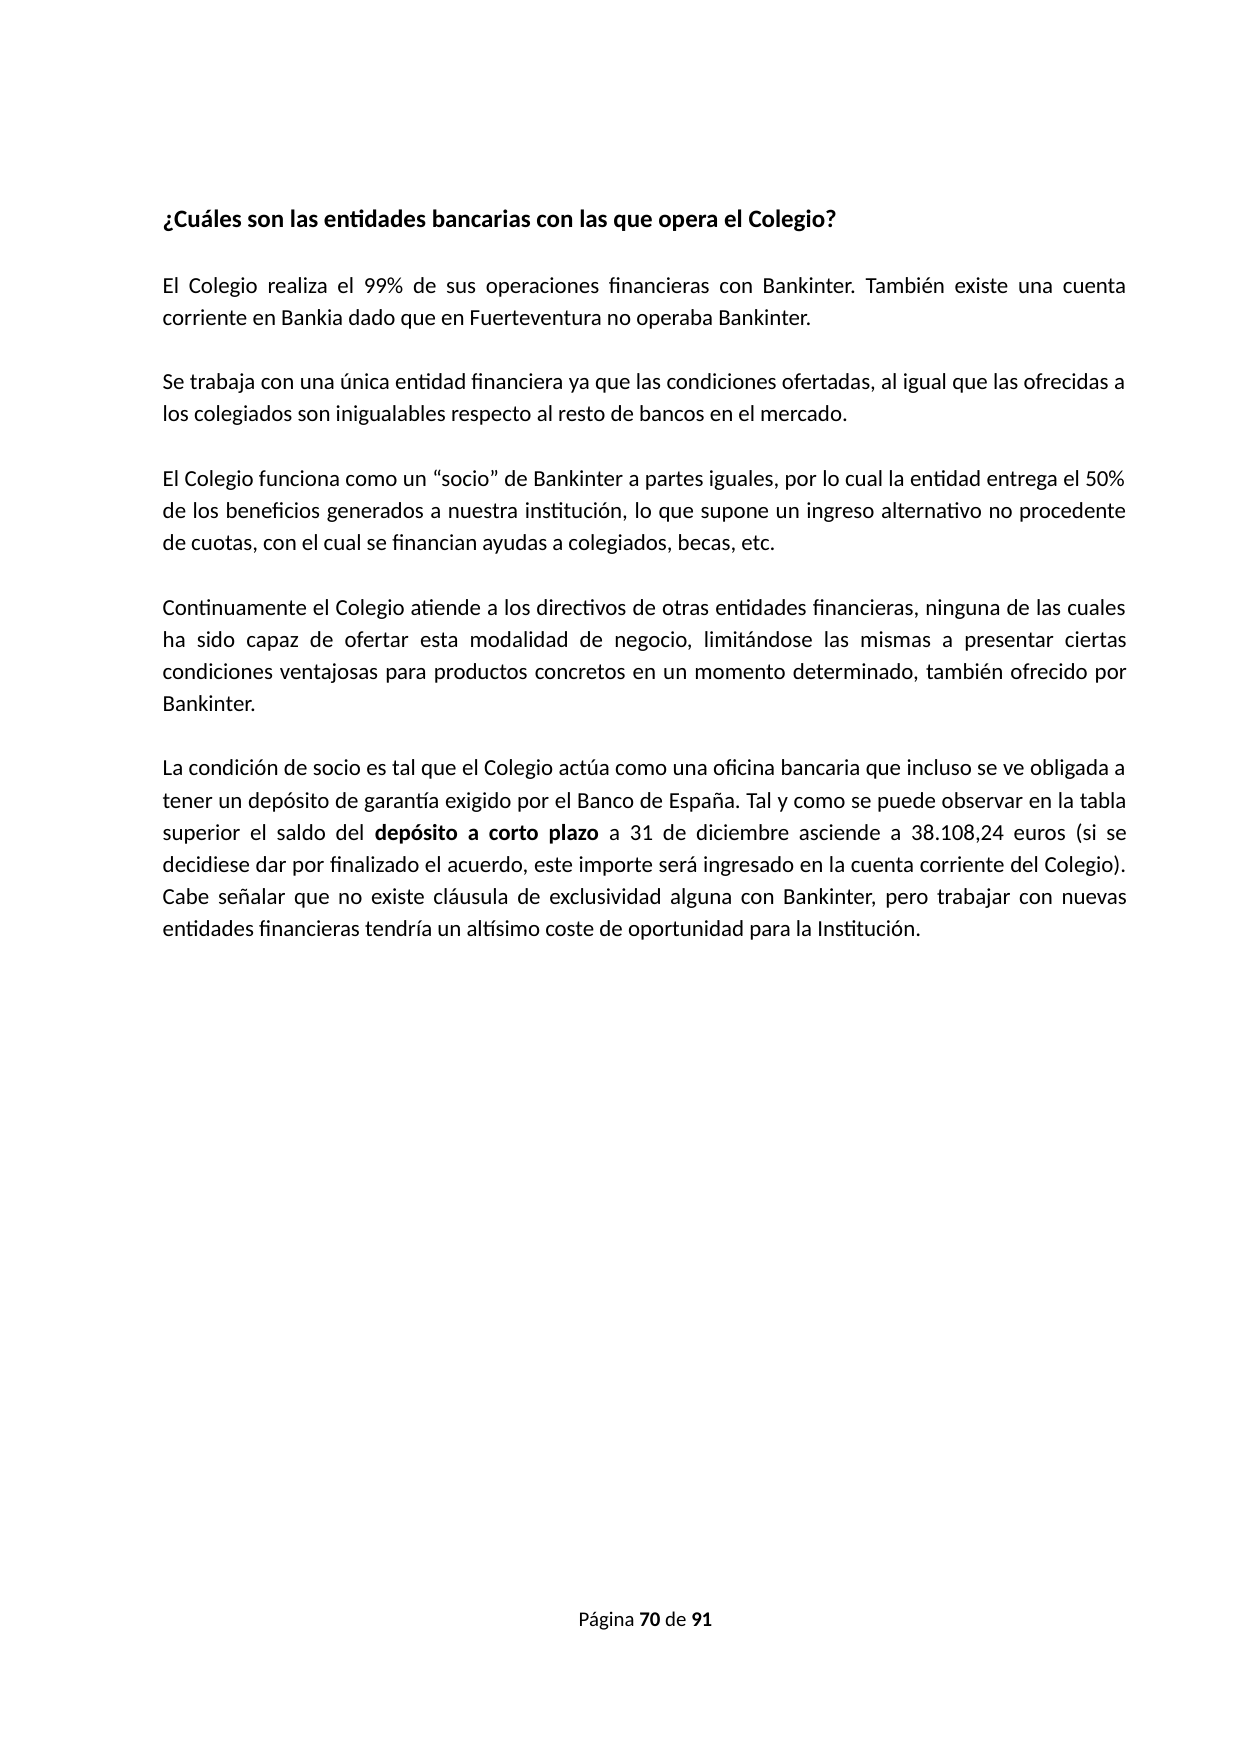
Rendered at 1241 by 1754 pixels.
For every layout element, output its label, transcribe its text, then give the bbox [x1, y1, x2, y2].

text El Colegio funciona como un “socio” de Bankinter a partes iguales, por lo cual la entidad entrega el 50% de los beneficios generados a nuestra institución, lo que supone un ingreso alternativo no procedente de cuotas, con el cual se financian ayudas a colegiados, becas, etc. [162, 464, 1128, 556]
text Se trabaja con una única entidad financiera ya que las condiciones ofertadas, al igual que las ofrecidas a los colegiados son inigualables respecto al resto de bancos en el mercado. [162, 367, 1128, 427]
text El Colegio realiza el 99% de sus operaciones financieras con Bankinter. También existe una cuenta corriente en Bankia dado que en Fuerteventura no operaba Bankinter. [162, 271, 1128, 331]
text Continuamente el Colegio atiende a los directivos de otras entidades financieras, ninguna de las cuales ha sido capaz de ofertar esta modalidad de negocio, limitándose las mismas a presentar ciertas condiciones ventajosas para productos concretos en un momento determinado, también ofrecido por Bankinter. [162, 593, 1128, 717]
text La condición de socio es tal que el Colegio actúa como una oficina bancaria que incluso se ve obligada a tener un depósito de garantía exigido por el Banco de España. Tal y como se puede observar en la tabla superior el saldo del depósito a corto plazo a 31 de diciembre asciende a 38.108,24 euros (si se decidiese dar por finalizado el acuerdo, este importe será ingresado en la cuenta corriente del Colegio). Cabe señalar que no existe cláusula de exclusividad alguna con Bankinter, pero trabajar con nuevas entidades financieras tendría un altísimo coste de oportunidad para la Institución. [162, 753, 1128, 942]
text ¿Cuáles son las entidades bancarias con las que opera el Colegio? [162, 203, 1128, 234]
